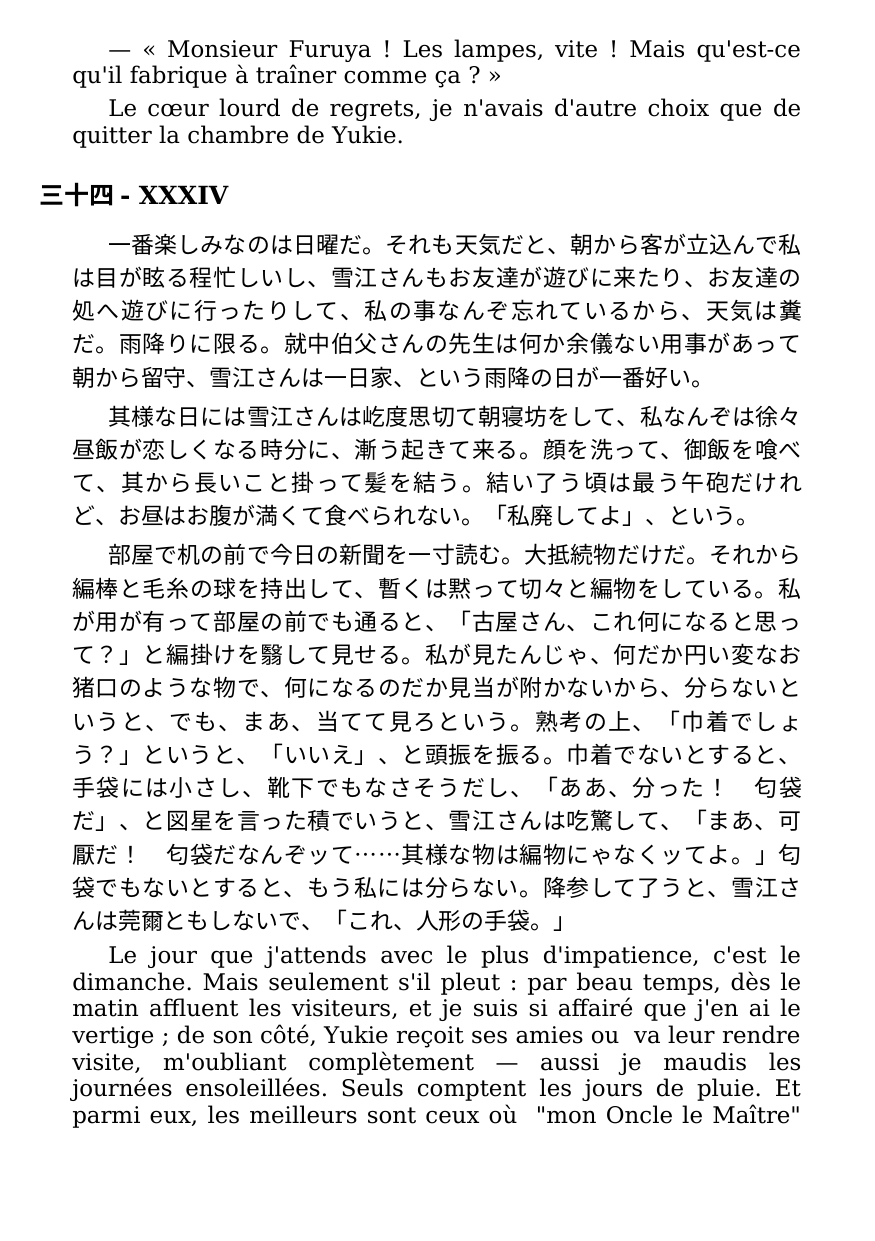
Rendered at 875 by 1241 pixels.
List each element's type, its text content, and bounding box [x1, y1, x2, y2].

subtitle 三十四 - XXXIV [36, 172, 838, 214]
text — « Monsieur Furuya ! Les lampes, vite ! Mais qu'est-ce qu'il fabrique à traîner comme ça ? » [72, 36, 802, 89]
text 部屋で机の前で今日の新聞を一寸読む。大抵続物だけだ。それから編棒と毛糸の球を持出して、暫くは黙って切々と編物をしている。私が用が有って部屋の前でも通ると、「古屋さん、これ何になると思って？」と編掛けを翳して見せる。私が見たんじゃ、何だか円い変なお猪口のような物で、何になるのだか見当が附かないから、分らないというと、でも、まあ、当てて見ろという。熟考の上、「巾着でしょう？」というと、「いいえ」、と頭振を振る。巾着でないとすると、手袋には小さし、靴下でもなさそうだし、「ああ、分った！ 匂袋だ」、と図星を言った積でいうと、雪江さんは吃驚して、「まあ、可厭だ！ 匂袋だなんぞッて……其様な物は編物にゃなくッてよ。」匂袋でもないとすると、もう私には分らない。降参して了うと、雪江さんは莞爾ともしないで、「これ、人形の手袋。」 [72, 537, 802, 936]
text 其様な日には雪江さんは屹度思切て朝寝坊をして、私なんぞは徐々昼飯が恋しくなる時分に、漸う起きて来る。顔を洗って、御飯を喰べて、其から長いこと掛って髪を結う。結い了う頃は最う午砲だけれど、お昼はお腹が満くて食べられない。「私廃してよ」、という。 [72, 398, 802, 531]
text 一番楽しみなのは日曜だ。それも天気だと、朝から客が立込んで私は目が眩る程忙しいし、雪江さんもお友達が遊びに来たり、お友達の処へ遊びに行ったりして、私の事なんぞ忘れているから、天気は糞だ。雨降りに限る。就中伯父さんの先生は何か余儀ない用事があって朝から留守、雪江さんは一日家、という雨降の日が一番好い。 [72, 226, 802, 393]
text Le cœur lourd de regrets, je n'avais d'autre choix que de quitter la chambre de Yukie. [72, 95, 802, 149]
text Le jour que j'attends avec le plus d'impatience, c'est le dimanche. Mais seulement s'il pleut : par beau temps, dès le matin affluent les visiteurs, et je suis si affairé que j'en ai le vertige ; de son côté, Yukie reçoit ses amies ou va leur rendre visite, m'oubliant complètement — aussi je maudis les journées ensoleillées. Seuls comptent les jours de pluie. Et parmi eux, les meilleurs sont ceux où "mon Oncle le Maître" [72, 942, 802, 1129]
